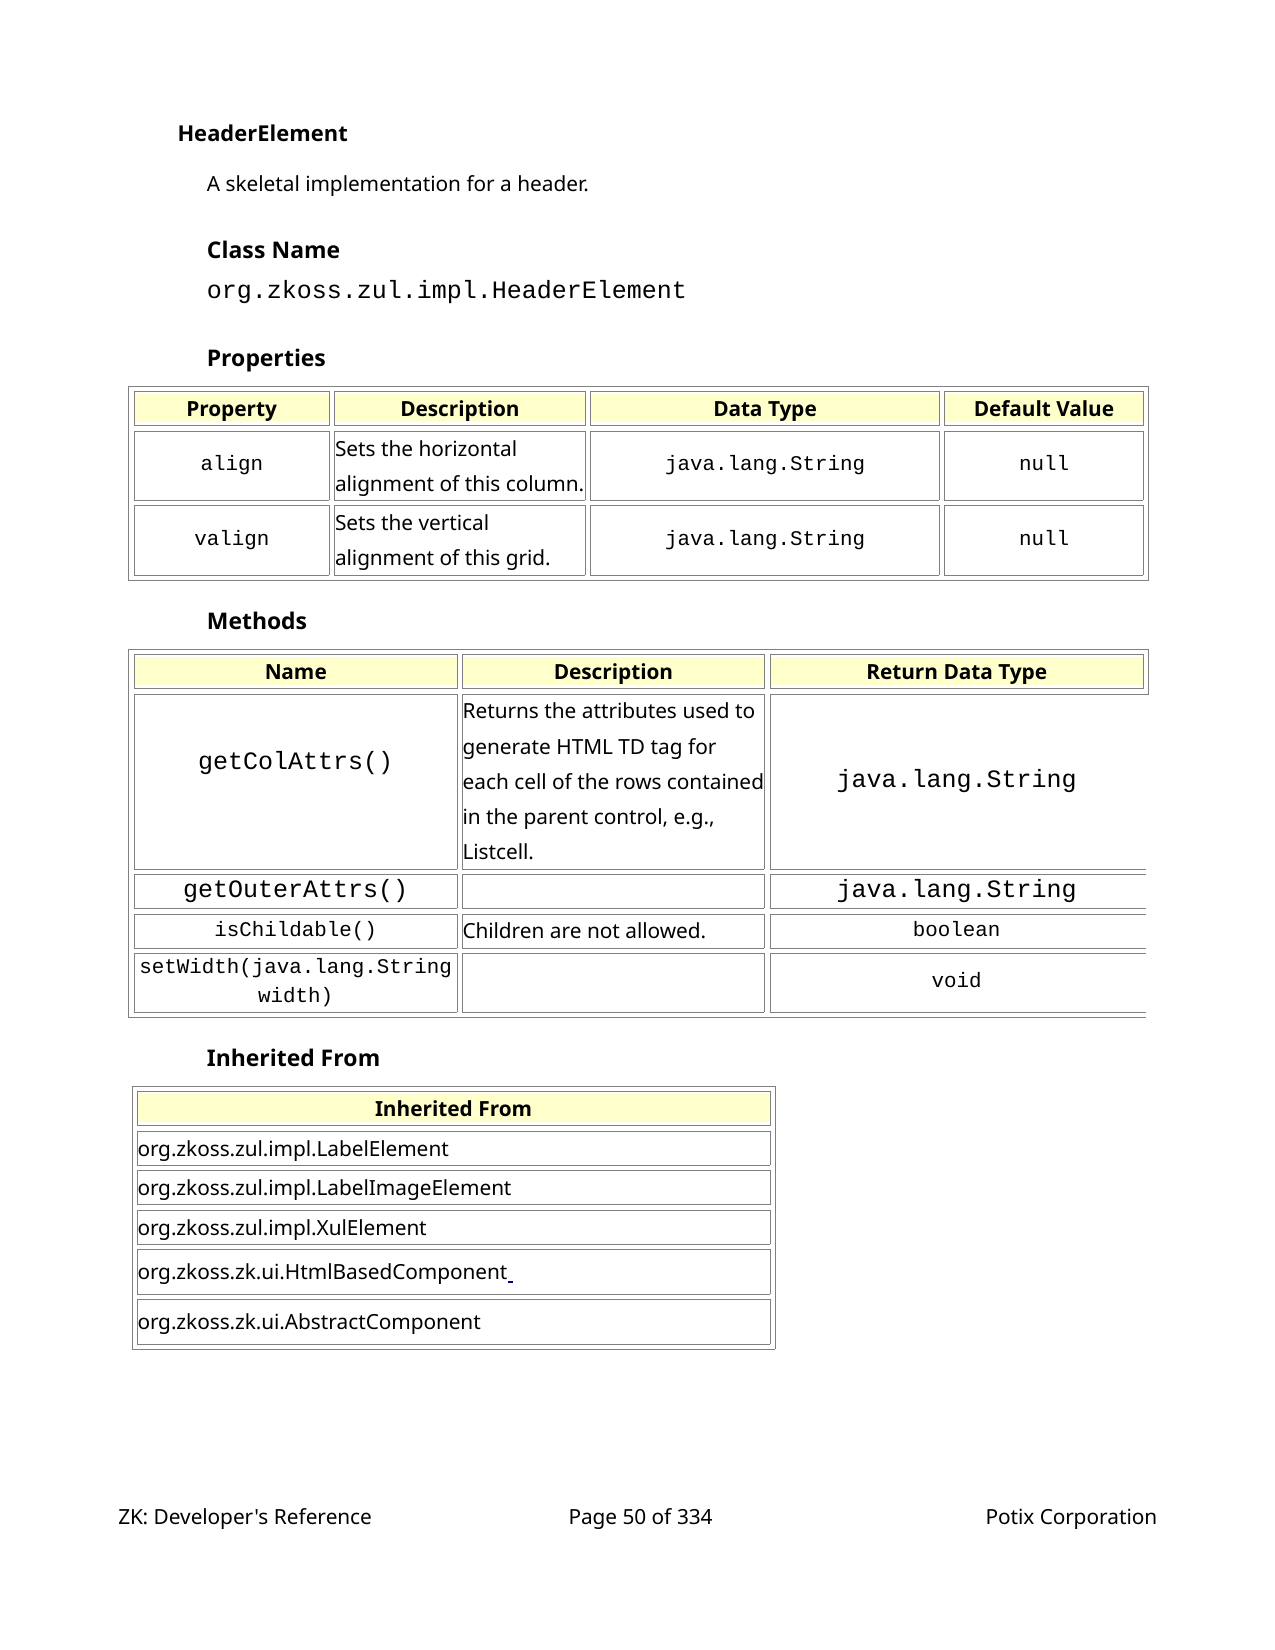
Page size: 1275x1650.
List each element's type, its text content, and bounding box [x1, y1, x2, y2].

table_cell org.zkoss.zk.ui.HtmlBasedComponent [134, 1244, 772, 1294]
table_header Name [131, 650, 459, 688]
table_header Description [332, 387, 588, 425]
table_cell org.zkoss.zul.impl.XulElement [134, 1204, 772, 1244]
table_cell void [767, 948, 1146, 1012]
table_cell java.lang.String [588, 500, 942, 575]
table_cell org.zkoss.zul.impl.LabelElement [134, 1125, 772, 1165]
table_header Inherited From [134, 1087, 772, 1125]
text org.zkoss.zul.impl.HeaderElement [207, 277, 1157, 306]
table_cell [463, 875, 764, 908]
table_cell [460, 948, 767, 1012]
table_cell isChildable() [131, 908, 459, 948]
table_cell Returns the attributes used to generate HTML TD tag for each cell of the rows contained in the parent control, e.g., Listcell. [460, 688, 767, 869]
table_cell [460, 869, 767, 908]
table_cell null [942, 425, 1146, 500]
table_header Default Value [942, 387, 1146, 425]
subtitle Class Name [207, 234, 1157, 265]
table_cell java.lang.String [588, 425, 942, 500]
subtitle Inherited From [207, 1042, 1157, 1073]
table_cell org.zkoss.zk.ui.AbstractComponent [134, 1294, 772, 1343]
subtitle Properties [207, 342, 1157, 373]
table_cell Sets the horizontal alignment of this column. [332, 425, 588, 500]
table_cell Children are not allowed. [460, 908, 767, 948]
table_cell setWidth(java.lang.String width) [131, 948, 459, 1012]
table_cell getOuterAttrs() [131, 869, 459, 908]
table_cell org.zkoss.zul.impl.LabelImageElement [134, 1165, 772, 1204]
table_cell java.lang.String [767, 869, 1146, 908]
table_cell java.lang.String [767, 688, 1146, 869]
table_header Property [131, 387, 332, 425]
table_cell null [942, 500, 1146, 575]
table_cell boolean [767, 908, 1146, 948]
table_header Data Type [588, 387, 942, 425]
table_cell valign [131, 500, 332, 575]
table_header Description [460, 650, 767, 688]
subtitle Methods [207, 605, 1157, 636]
table_cell Sets the vertical alignment of this grid. [332, 500, 588, 575]
table_cell [463, 954, 764, 1012]
subtitle HeaderElement [177, 118, 1157, 148]
table_header Return Data Type [767, 650, 1146, 688]
text A skeletal implementation for a header. [207, 169, 1157, 197]
table_cell getColAttrs() [131, 688, 459, 869]
table_cell align [131, 425, 332, 500]
